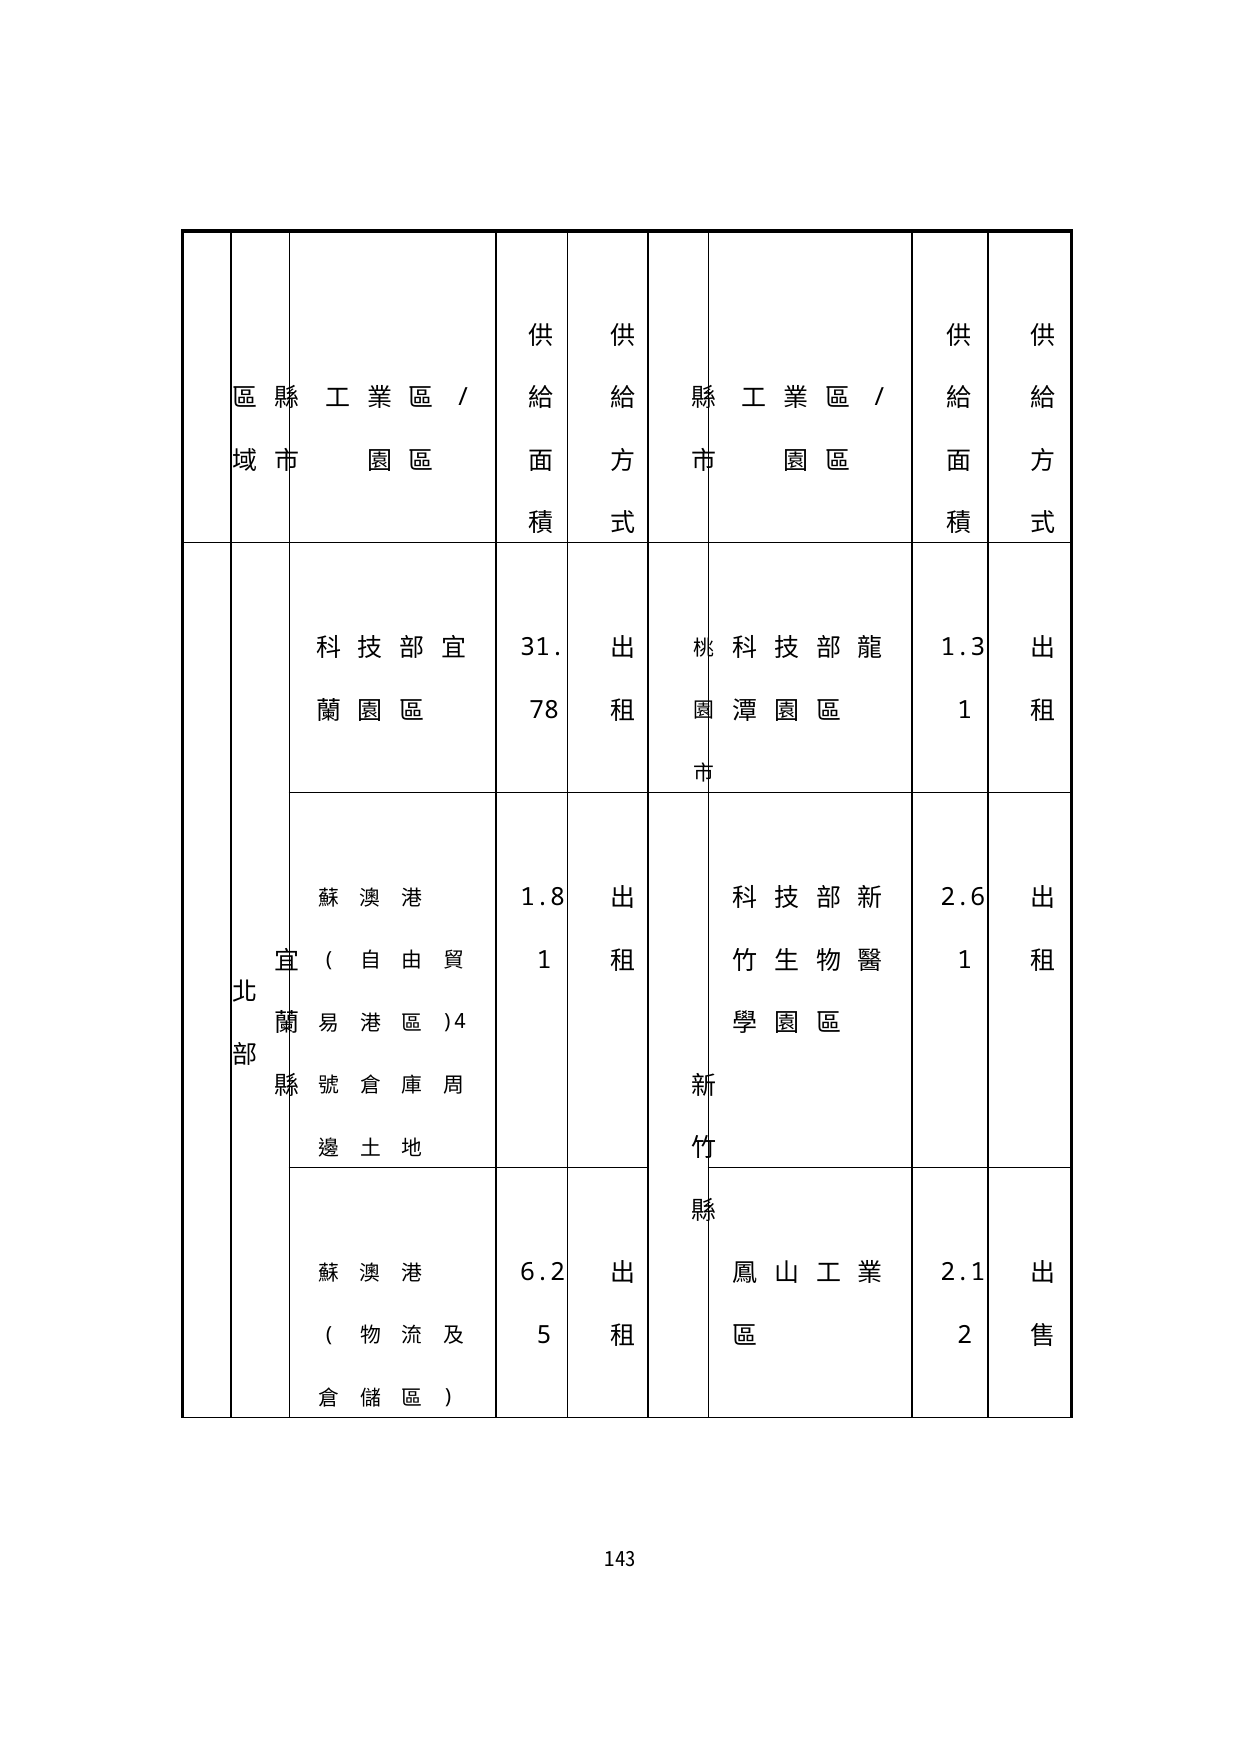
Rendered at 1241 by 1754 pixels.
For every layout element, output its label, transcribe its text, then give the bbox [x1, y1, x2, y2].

table_header 縣市 [649, 233, 708, 542]
table_cell 出租 [989, 793, 1070, 1167]
table_header 工業區/園區 [709, 233, 911, 542]
table_cell 出租 [989, 543, 1070, 792]
table_cell 宜蘭縣 [232, 543, 289, 1417]
table_cell 北部 [184, 543, 230, 1417]
table_cell 出租 [568, 1168, 647, 1417]
table_header 供給方式 [568, 233, 647, 542]
table_cell 出租 [568, 793, 647, 1167]
table_cell 1.81 [497, 793, 567, 1167]
table_cell 科技部龍潭園區 [709, 543, 911, 792]
table_cell 1.31 [913, 543, 987, 792]
table_header 縣市 [232, 233, 289, 542]
table_cell 蘇澳港(自由貿易港區)4號倉庫周邊土地 [290, 793, 495, 1167]
table_cell 科技部新竹生物醫學園區 [709, 793, 911, 1167]
table_cell 2.12 [913, 1168, 987, 1417]
table_header 工業區/園區 [290, 233, 495, 542]
table_cell 6.25 [497, 1168, 567, 1417]
table_cell 科技部宜蘭園區 [290, 543, 495, 792]
table_cell 蘇澳港(物流及倉儲區) [290, 1168, 495, 1417]
table_cell 2.61 [913, 793, 987, 1167]
table_cell 31.78 [497, 543, 567, 792]
table_cell 新竹縣 [649, 793, 708, 1417]
table_header 供給面積 [497, 233, 567, 542]
table_cell 桃園市 [649, 543, 708, 792]
table_header 供給方式 [989, 233, 1070, 542]
table_header 區域 [184, 233, 230, 542]
table_cell 出租 [568, 543, 647, 792]
table_cell 鳳山工業區 [709, 1168, 911, 1417]
table_header 供給面積 [913, 233, 987, 542]
table_cell 出售 [989, 1168, 1070, 1417]
